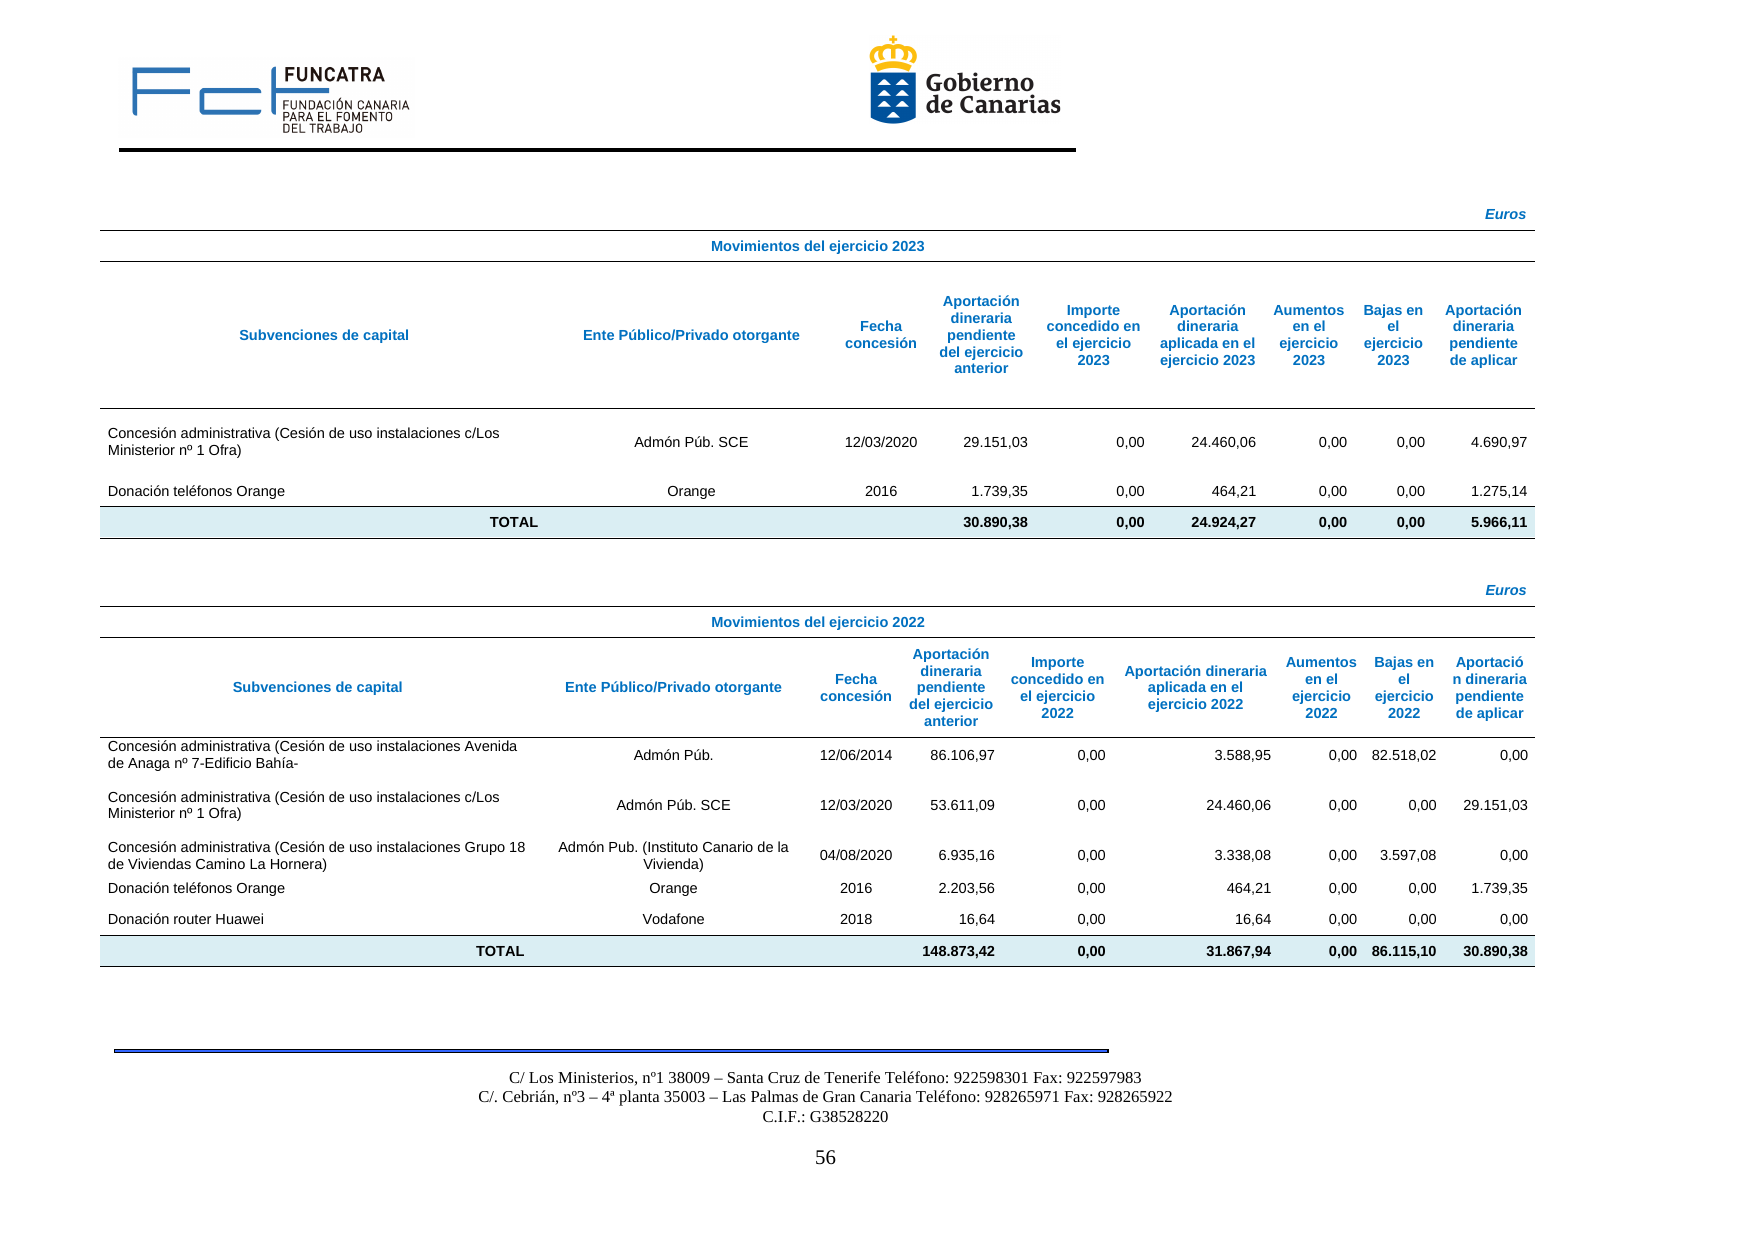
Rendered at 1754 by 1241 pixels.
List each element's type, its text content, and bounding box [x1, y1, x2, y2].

table_cell 1.739,35 [1444, 872, 1535, 903]
table_cell 0,00 [1263, 507, 1354, 537]
table_cell 04/08/2020 [812, 839, 900, 872]
table_cell 3.338,08 [1113, 839, 1278, 872]
table_cell 0,00 [1278, 936, 1364, 966]
table_cell [1535, 292, 1550, 408]
table_header [1002, 575, 1113, 606]
table_cell Concesión administrativa (Cesión de uso instalaciones c/Los Ministerior nº 1 Ofra) [100, 409, 548, 475]
table_cell 0,00 [1002, 936, 1113, 966]
table_cell 0,00 [1444, 738, 1535, 772]
table_cell 464,21 [1113, 872, 1278, 903]
table_header [1364, 575, 1444, 606]
table_cell 4.690,97 [1432, 409, 1535, 475]
table_cell Aportación dineraria pendiente de aplicar [1432, 262, 1535, 408]
table_cell Aportación dineraria pendiente del ejercicio anterior [900, 638, 1002, 737]
table_cell 2018 [812, 904, 900, 935]
table_cell 0,00 [1278, 772, 1364, 839]
table_cell 24.460,06 [1113, 772, 1278, 839]
table_cell Admón Púb. SCE [535, 772, 812, 839]
table_header [1354, 199, 1432, 230]
table_cell Fecha concesión [835, 262, 927, 408]
table_cell Admón Pub. (Instituto Canario de la Vivienda) [535, 839, 812, 872]
table_cell 3.588,95 [1113, 738, 1278, 772]
table_cell Movimientos del ejercicio 2023 [100, 231, 1535, 261]
table_cell 24.924,27 [1152, 507, 1263, 537]
table_header Euros [1444, 575, 1535, 606]
table_cell 0,00 [1035, 475, 1152, 506]
table_cell Aportación dineraria aplicada en el ejercicio 2023 [1152, 262, 1263, 408]
table_cell 464,21 [1152, 475, 1263, 506]
table_cell Fecha concesión [812, 638, 900, 737]
table_cell [1535, 839, 1550, 872]
table_cell [1535, 261, 1550, 292]
table_cell Ente Público/Privado otorgante [548, 262, 835, 408]
table_cell 53.611,09 [900, 772, 1002, 839]
table_header [1035, 199, 1152, 230]
table_header [1278, 575, 1364, 606]
table_cell 0,00 [1354, 409, 1432, 475]
table_cell Admón Púb. SCE [548, 409, 835, 475]
table_cell 31.867,94 [1113, 936, 1278, 966]
table_cell Aumentos en el ejercicio 2023 [1263, 262, 1354, 408]
table_cell [1535, 506, 1550, 537]
table_cell Donación teléfonos Orange [100, 475, 548, 506]
table_cell 0,00 [1002, 772, 1113, 839]
table_cell [1535, 935, 1550, 966]
table_header [927, 199, 1035, 230]
table_header [535, 575, 812, 606]
table_cell 3.597,08 [1364, 839, 1444, 872]
table_header [548, 199, 835, 230]
table_cell [1535, 772, 1550, 839]
table_cell 16,64 [900, 904, 1002, 935]
table_header [835, 199, 927, 230]
table_cell Aportación dineraria aplicada en el ejercicio 2022 [1113, 638, 1278, 737]
table_cell [1535, 475, 1550, 506]
table_cell [1535, 737, 1550, 772]
table_cell 86.106,97 [900, 738, 1002, 772]
table_cell 0,00 [1002, 738, 1113, 772]
table_cell 148.873,42 [900, 936, 1002, 966]
table_cell 0,00 [1354, 507, 1432, 537]
table_cell Admón Púb. [535, 738, 812, 772]
picture [118, 57, 415, 138]
table_cell [1535, 872, 1550, 903]
table_cell 29.151,03 [1444, 772, 1535, 839]
table_cell [1535, 408, 1550, 475]
table_cell Subvenciones de capital [100, 638, 535, 737]
table_cell [1535, 230, 1550, 261]
table_cell 86.115,10 [1364, 936, 1444, 966]
table_cell TOTAL [100, 936, 900, 966]
table_cell 0,00 [1278, 839, 1364, 872]
table_cell Concesión administrativa (Cesión de uso instalaciones Grupo 18 de Viviendas Camino La Hornera) [100, 839, 535, 872]
table_header [1535, 199, 1550, 230]
table_cell 24.460,06 [1152, 409, 1263, 475]
table_cell 1.739,35 [927, 475, 1035, 506]
table_cell Movimientos del ejercicio 2022 [100, 607, 1535, 637]
table_cell 0,00 [1278, 738, 1364, 772]
table_cell Subvenciones de capital [100, 262, 548, 408]
table_cell Bajas en el ejercicio 2022 [1364, 638, 1444, 737]
table_cell Concesión administrativa (Cesión de uso instalaciones Avenida de Anaga nº 7-Edificio Bahía- [100, 738, 535, 772]
table_cell 0,00 [1263, 409, 1354, 475]
table_cell 2016 [835, 475, 927, 506]
table_cell 0,00 [1002, 872, 1113, 903]
table_cell 30.890,38 [1444, 936, 1535, 966]
table_header [1263, 199, 1354, 230]
table_cell 0,00 [1278, 872, 1364, 903]
table_cell Concesión administrativa (Cesión de uso instalaciones c/Los Ministerior nº 1 Ofra) [100, 772, 535, 839]
table_cell Vodafone [535, 904, 812, 935]
table_cell 0,00 [1354, 475, 1432, 506]
table_header Euros [1432, 199, 1535, 230]
table_cell 0,00 [1364, 872, 1444, 903]
table_cell 0,00 [1002, 904, 1113, 935]
table_cell TOTAL [100, 507, 927, 537]
table_cell 12/03/2020 [835, 409, 927, 475]
table_header [100, 199, 548, 230]
table_cell 0,00 [1364, 772, 1444, 839]
table_cell 2.203,56 [900, 872, 1002, 903]
table_cell [1535, 904, 1550, 935]
table_header [100, 575, 535, 606]
table_cell [1535, 606, 1550, 637]
table_cell [1535, 668, 1550, 737]
table_cell Importe concedido en el ejercicio 2022 [1002, 638, 1113, 737]
table_cell Bajas en el ejercicio 2023 [1354, 262, 1432, 408]
table_cell 30.890,38 [927, 507, 1035, 537]
table_cell Ente Público/Privado otorgante [535, 638, 812, 737]
table_cell 1.275,14 [1432, 475, 1535, 506]
table_cell 29.151,03 [927, 409, 1035, 475]
table_cell 12/03/2020 [812, 772, 900, 839]
table_cell 12/06/2014 [812, 738, 900, 772]
table_cell Orange [535, 872, 812, 903]
table_cell 82.518,02 [1364, 738, 1444, 772]
table_cell 0,00 [1364, 904, 1444, 935]
table_cell 0,00 [1035, 409, 1152, 475]
table_cell Donación router Huawei [100, 904, 535, 935]
table_cell 6.935,16 [900, 839, 1002, 872]
table_cell 2016 [812, 872, 900, 903]
table_cell 0,00 [1444, 839, 1535, 872]
table_header [900, 575, 1002, 606]
table_header [812, 575, 900, 606]
table_cell 16,64 [1113, 904, 1278, 935]
table_header [1535, 575, 1550, 606]
table_header [1152, 199, 1263, 230]
table_cell 0,00 [1444, 904, 1535, 935]
table_cell Donación teléfonos Orange [100, 872, 535, 903]
table_header [1113, 575, 1278, 606]
table_cell Aportación dineraria pendiente del ejercicio anterior [927, 262, 1035, 408]
table_cell 5.966,11 [1432, 507, 1535, 537]
table_cell 0,00 [1002, 839, 1113, 872]
table_cell Orange [548, 475, 835, 506]
table_cell 0,00 [1035, 507, 1152, 537]
table_cell 0,00 [1278, 904, 1364, 935]
table_cell Importe concedido en el ejercicio 2023 [1035, 262, 1152, 408]
table_cell Aumentos en el ejercicio 2022 [1278, 638, 1364, 737]
table_cell Aportación dineraria pendiente de aplicar [1444, 638, 1535, 737]
table_cell 0,00 [1263, 475, 1354, 506]
table_cell [1535, 637, 1550, 668]
picture [869, 35, 1061, 124]
